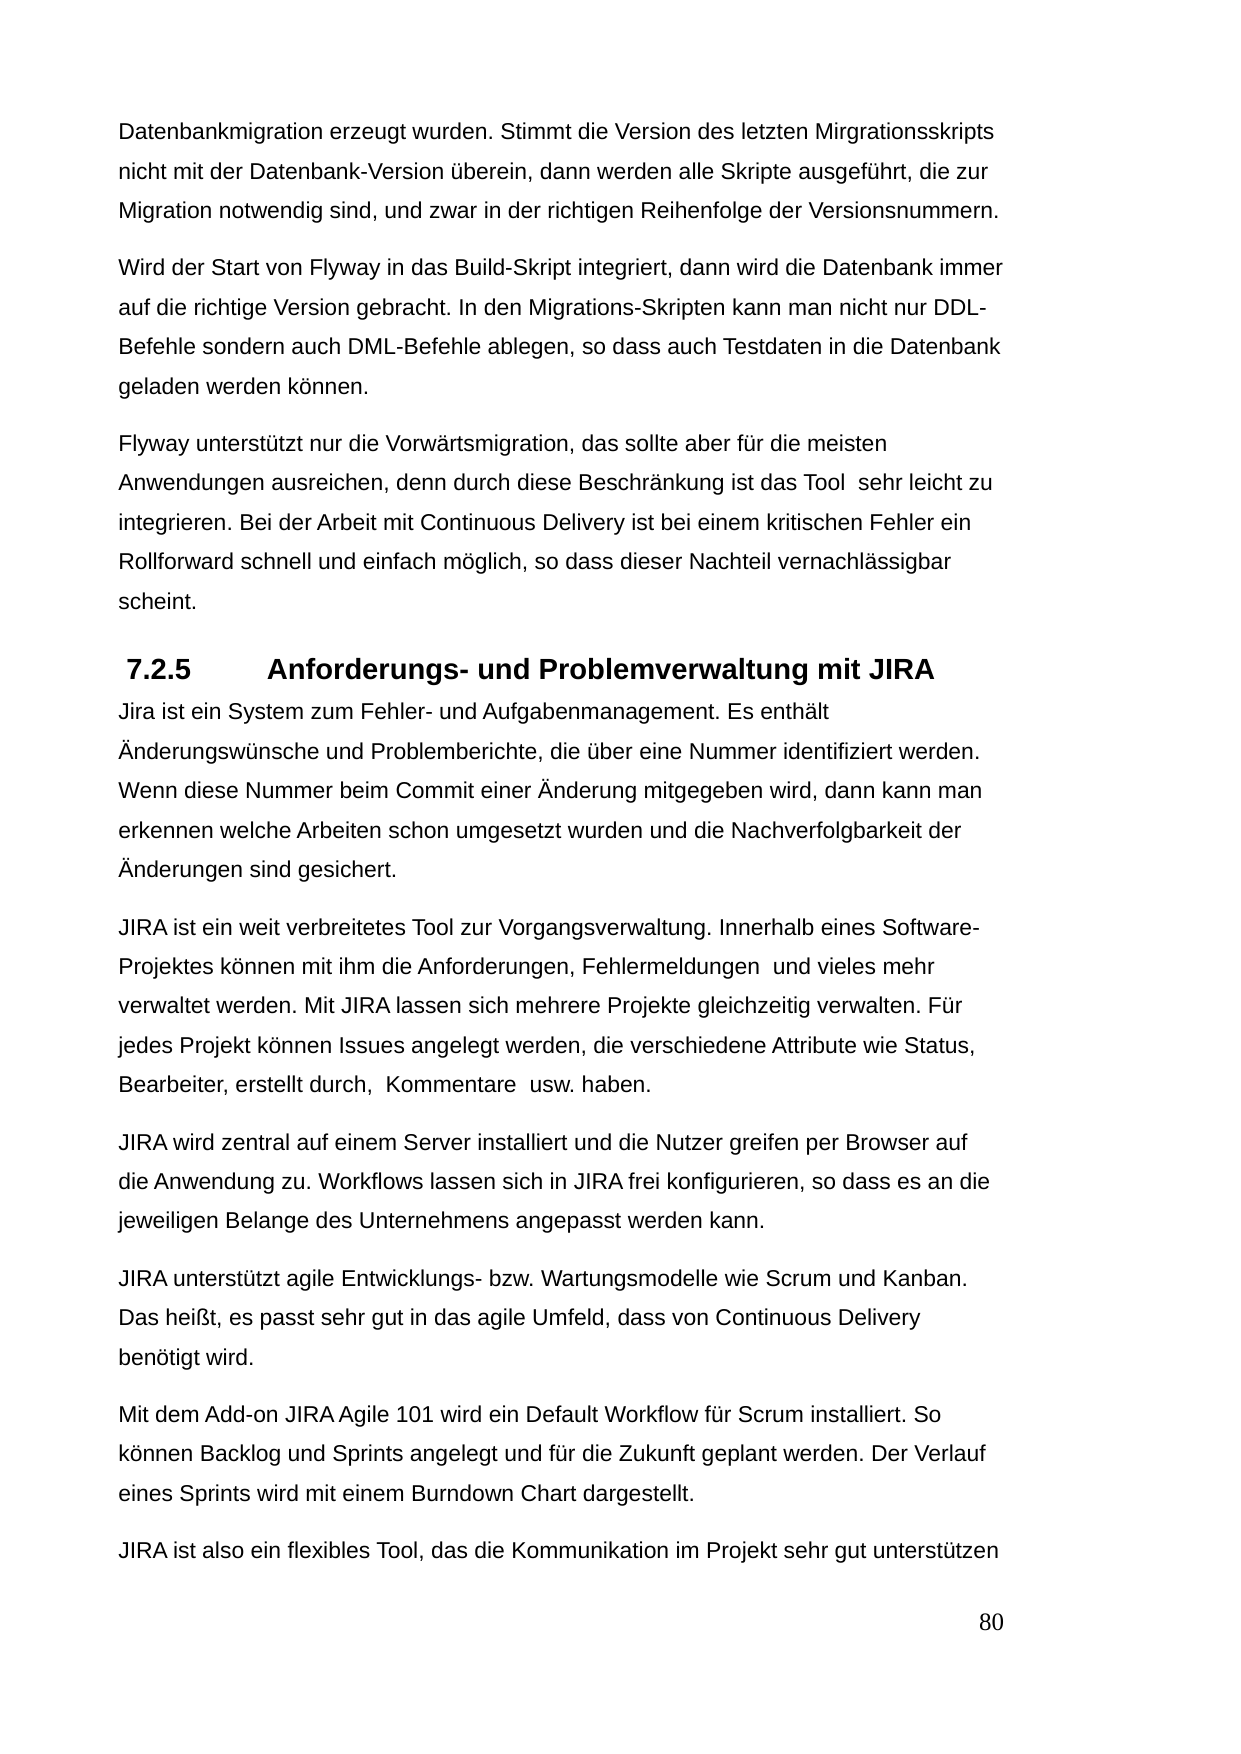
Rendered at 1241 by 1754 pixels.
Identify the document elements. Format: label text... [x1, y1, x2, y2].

text Jira ist ein System zum Fehler- und Aufgabenmanagement. Es enthält Änderungswünsche und Problemberichte, die über eine Nummer identifiziert werden. Wenn diese Nummer beim Commit einer Änderung mitgegeben wird, dann kann man erkennen welche Arbeiten schon umgesetzt wurden und die Nachverfolgbarkeit der Änderungen sind gesichert. [118, 698, 1004, 883]
text Mit dem Add-on JIRA Agile 101 wird ein Default Workflow für Scrum installiert. So können Backlog und Sprints angelegt und für die Zukunft geplant werden. Der Verlauf eines Sprints wird mit einem Burndown Chart dargestellt. [118, 1401, 1004, 1506]
text Datenbankmigration erzeugt wurden. Stimmt die Version des letzten Mirgrationsskripts nicht mit der Datenbank-Version überein, dann werden alle Skripte ausgeführt, die zur Migration notwendig sind, und zwar in der richtigen Reihenfolge der Versionsnummern. [118, 118, 1004, 223]
subtitle Anforderungs- und Problemverwaltung mit JIRA [118, 652, 1004, 686]
text JIRA ist also ein flexibles Tool, das die Kommunikation im Projekt sehr gut unterstützen [118, 1537, 1004, 1563]
text JIRA unterstützt agile Entwicklungs- bzw. Wartungsmodelle wie Scrum und Kanban. Das heißt, es passt sehr gut in das agile Umfeld, dass von Continuous Delivery benötigt wird. [118, 1265, 1004, 1370]
text JIRA ist ein weit verbreitetes Tool zur Vorgangsverwaltung. Innerhalb eines Software-Projektes können mit ihm die Anforderungen, Fehlermeldungen und vieles mehr verwaltet werden. Mit JIRA lassen sich mehrere Projekte gleichzeitig verwalten. Für jedes Projekt können Issues angelegt werden, die verschiedene Attribute wie Status, Bearbeiter, erstellt durch, Kommentare usw. haben. [118, 913, 1004, 1098]
text Wird der Start von Flyway in das Build-Skript integriert, dann wird die Datenbank immer auf die richtige Version gebracht. In den Migrations-Skripten kann man nicht nur DDL-Befehle sondern auch DML-Befehle ablegen, so dass auch Testdaten in die Datenbank geladen werden können. [118, 254, 1004, 399]
text Flyway unterstützt nur die Vorwärtsmigration, das sollte aber für die meisten Anwendungen ausreichen, denn durch diese Beschränkung ist das Tool sehr leicht zu integrieren. Bei der Arbeit mit Continuous Delivery ist bei einem kritischen Fehler ein Rollforward schnell und einfach möglich, so dass dieser Nachteil vernachlässigbar scheint. [118, 430, 1004, 614]
text JIRA wird zentral auf einem Server installiert und die Nutzer greifen per Browser auf die Anwendung zu. Workflows lassen sich in JIRA frei konfigurieren, so dass es an die jeweiligen Belange des Unternehmens angepasst werden kann. [118, 1128, 1004, 1234]
